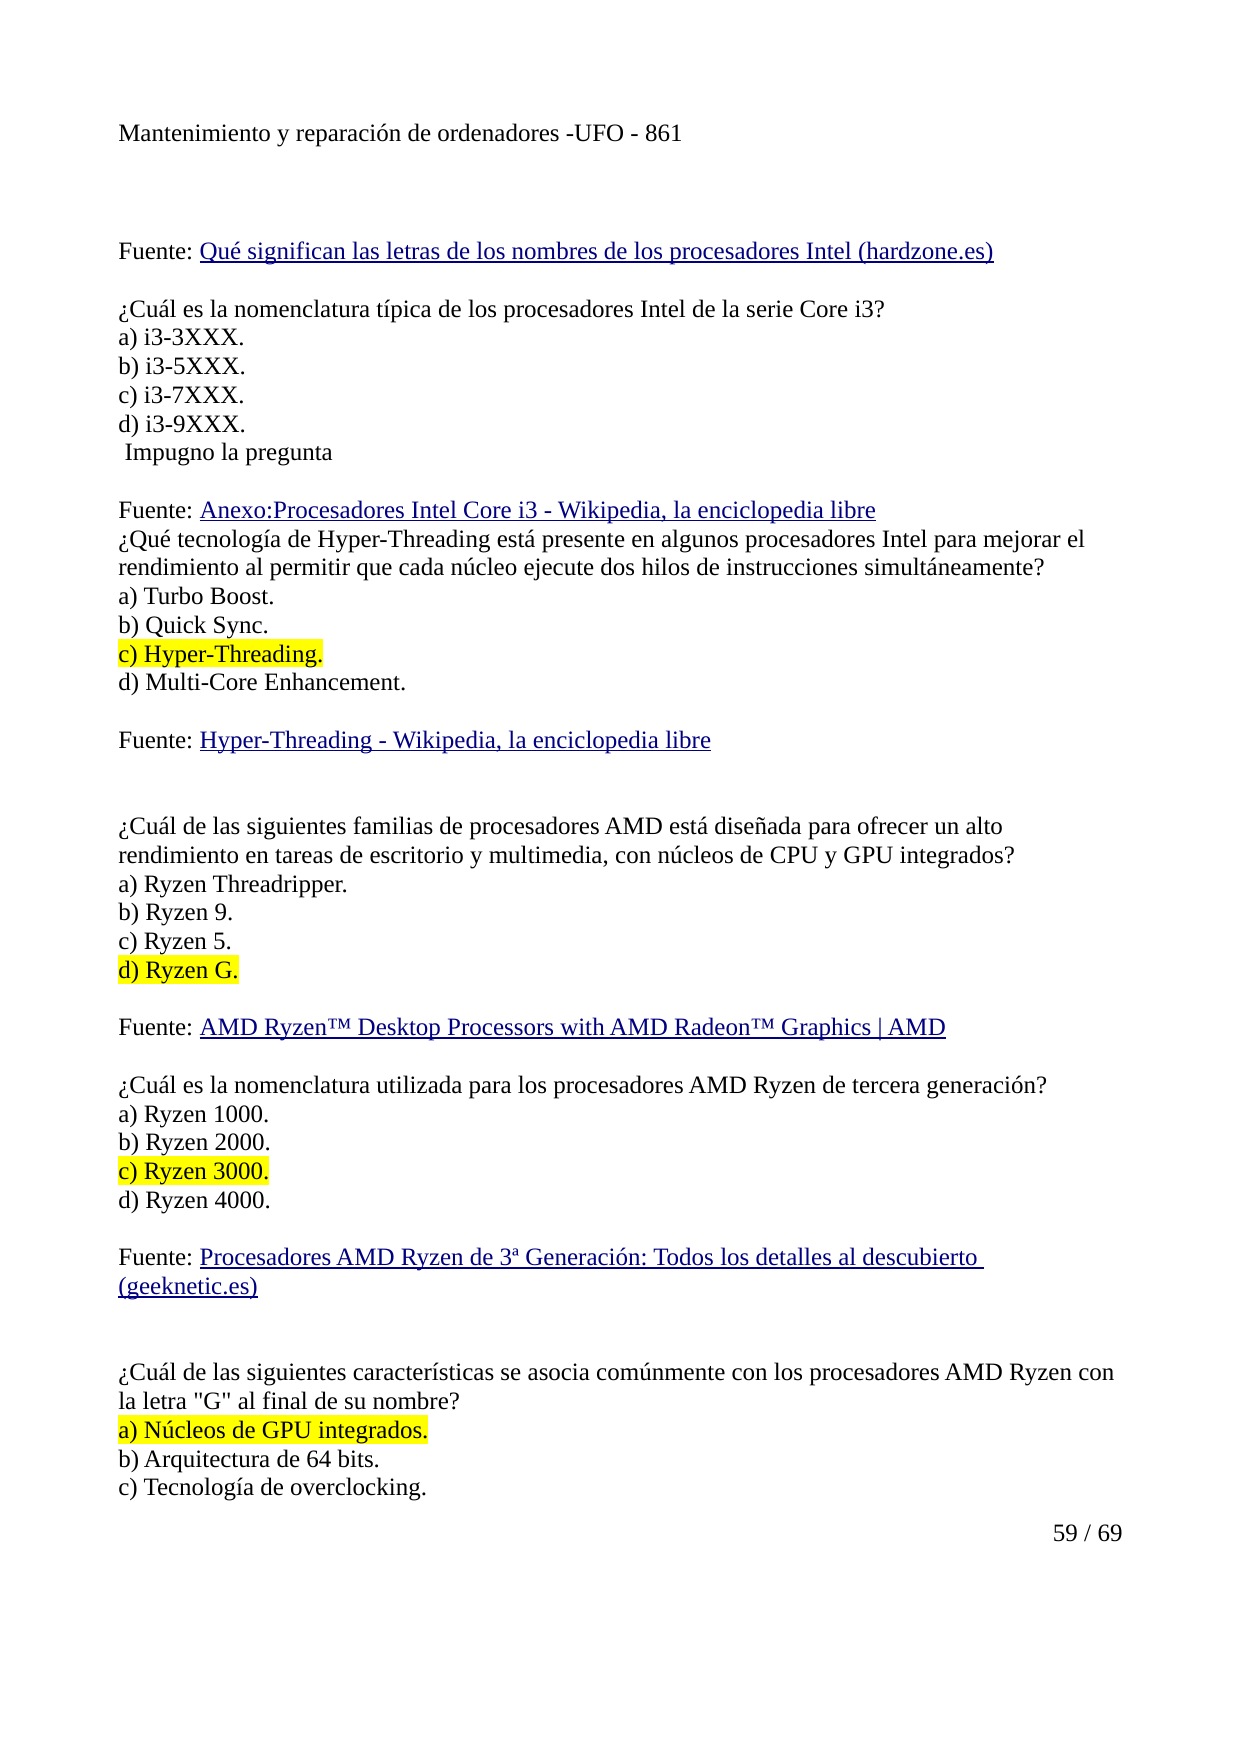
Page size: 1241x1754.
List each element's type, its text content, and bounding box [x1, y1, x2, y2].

text d) Multi-Core Enhancement. [118, 667, 1122, 696]
text Fuente: Anexo:Procesadores Intel Core i3 - Wikipedia, la enciclopedia libre [118, 495, 1122, 524]
text a) Turbo Boost. [118, 581, 1122, 610]
text b) Ryzen 2000. [118, 1127, 1122, 1156]
text Fuente: Procesadores AMD Ryzen de 3ª Generación: Todos los detalles al descubierto (geeknetic.es) [118, 1242, 1122, 1357]
text a) Ryzen Threadripper. [118, 869, 1122, 897]
text a) Núcleos de GPU integrados. [118, 1415, 1122, 1444]
text c) Ryzen 3000. [118, 1156, 1122, 1185]
text ¿Cuál es la nomenclatura utilizada para los procesadores AMD Ryzen de tercera generación? [118, 1070, 1122, 1099]
text c) Tecnología de overclocking. [118, 1472, 1122, 1501]
text ¿Cuál de las siguientes características se asocia comúnmente con los procesadores AMD Ryzen con la letra "G" al final de su nombre? [118, 1357, 1122, 1415]
text b) Arquitectura de 64 bits. [118, 1444, 1122, 1472]
text c) i3-7XXX. [118, 380, 1122, 409]
text ¿Qué tecnología de Hyper-Threading está presente en algunos procesadores Intel para mejorar el rendimiento al permitir que cada núcleo ejecute dos hilos de instrucciones simultáneamente? [118, 524, 1122, 581]
text Fuente: Qué significan las letras de los nombres de los procesadores Intel (hardzone.es) [118, 236, 1122, 294]
text a) i3-3XXX. [118, 322, 1122, 351]
text d) Ryzen G. [118, 955, 1122, 984]
text d) i3-9XXX. [118, 409, 1122, 437]
text b) i3-5XXX. [118, 351, 1122, 380]
text a) Ryzen 1000. [118, 1099, 1122, 1127]
text Fuente: AMD Ryzen™ Desktop Processors with AMD Radeon™ Graphics | AMD [118, 1012, 1122, 1041]
text Impugno la pregunta [118, 437, 1122, 466]
text ¿Cuál de las siguientes familias de procesadores AMD está diseñada para ofrecer un alto rendimiento en tareas de escritorio y multimedia, con núcleos de CPU y GPU integrados? [118, 811, 1122, 869]
text d) Ryzen 4000. [118, 1185, 1122, 1214]
text b) Quick Sync. [118, 610, 1122, 639]
text c) Hyper-Threading. [118, 639, 1122, 667]
text ¿Cuál es la nomenclatura típica de los procesadores Intel de la serie Core i3? [118, 294, 1122, 322]
text b) Ryzen 9. [118, 897, 1122, 926]
text Fuente: Hyper-Threading - Wikipedia, la enciclopedia libre [118, 725, 1122, 754]
text c) Ryzen 5. [118, 926, 1122, 955]
